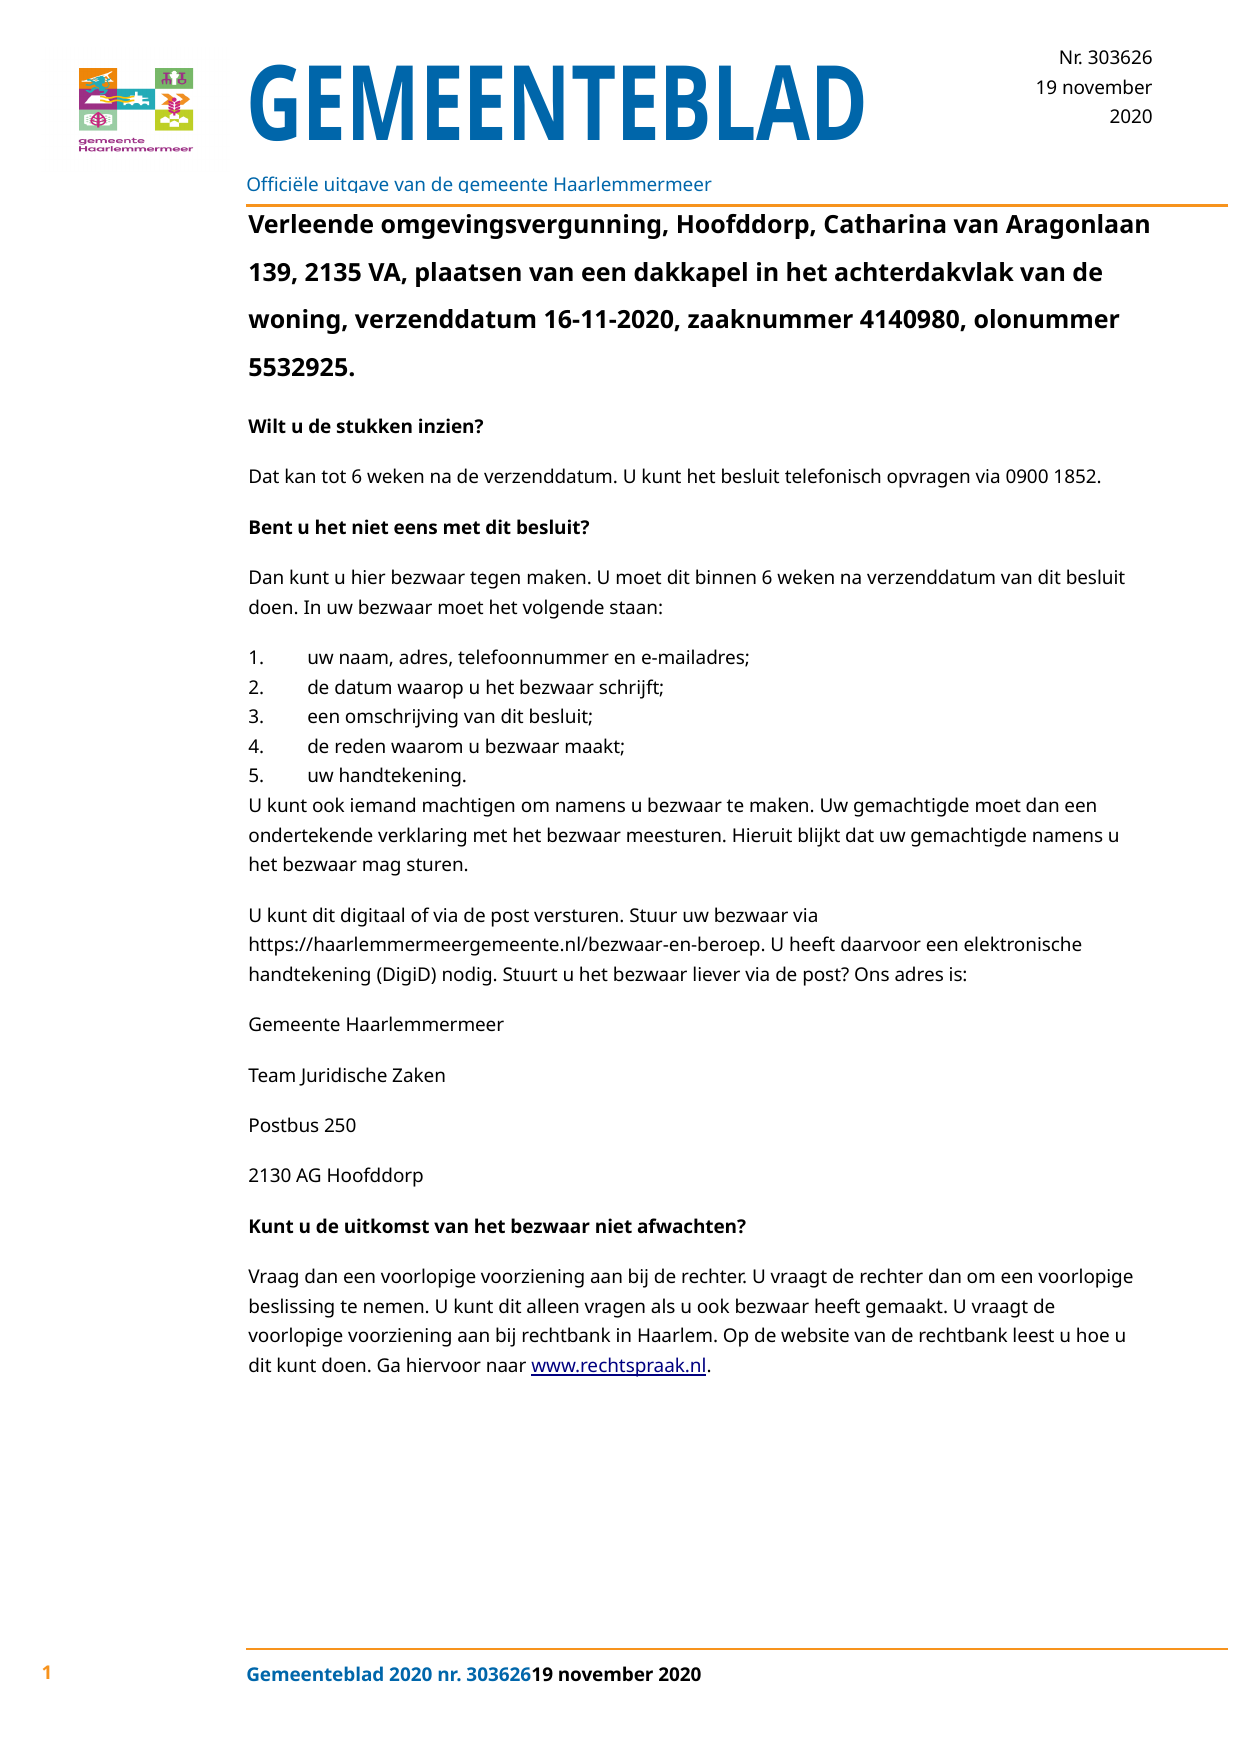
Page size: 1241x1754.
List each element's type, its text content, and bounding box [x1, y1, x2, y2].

picture [41, 47, 231, 172]
text Gemeente Haarlemmermeer [248, 1011, 1152, 1037]
text 2130 AG Hoofddorp [248, 1163, 1152, 1188]
text U kunt ook iemand machtigen om namens u bezwaar te maken. Uw gemachtigde moet dan een ondertekende verklaring met het bezwaar meesturen. Hieruit blijkt dat uw gemachtigde namens u het bezwaar mag sturen. [248, 792, 1152, 877]
text Vraag dan een voorlopige voorziening aan bij de rechter. U vraagt de rechter dan om een voorlopige beslissing te nemen. U kunt dit alleen vragen als u ook bezwaar heeft gemaakt. U vraagt de voorlopige voorziening aan bij rechtbank in Haarlem. Op de website van de rechtbank leest u hoe u dit kunt doen. Ga hiervoor naar www.rechtspraak.nl. [248, 1263, 1152, 1378]
list de reden waarom u bezwaar maakt; [248, 733, 1152, 759]
list een omschrijving van dit besluit; [248, 703, 1152, 729]
text Verleende omgevingsvergunning, Hoofddorp, Catharina van Aragonlaan 139, 2135 VA, plaatsen van een dakkapel in het achterdakvlak van de woning, verzenddatum 16-11-2020, zaaknummer 4140980, olonummer 5532925. [248, 207, 1152, 384]
text Team Juridische Zaken [248, 1062, 1152, 1088]
text Wilt u de stukken inzien? [248, 413, 1152, 439]
text U kunt dit digitaal of via de post versturen. Stuur uw bezwaar via https://haarlemmermeergemeente.nl/bezwaar-en-beroep. U heeft daarvoor een elektronische handtekening (DigiD) nodig. Stuurt u het bezwaar liever via de post? Ons adres is: [248, 902, 1152, 987]
text Dan kunt u hier bezwaar tegen maken. U moet dit binnen 6 weken na verzenddatum van dit besluit doen. In uw bezwaar moet het volgende staan: [248, 564, 1152, 620]
text Dat kan tot 6 weken na de verzenddatum. U kunt het besluit telefonisch opvragen via 0900 1852. [248, 463, 1152, 489]
text Bent u het niet eens met dit besluit? [248, 514, 1152, 540]
list de datum waarop u het bezwaar schrijft; [248, 674, 1152, 700]
list uw naam, adres, telefoonnummer en e-mailadres; [248, 644, 1152, 670]
list uw handtekening. [248, 763, 1152, 788]
text Postbus 250 [248, 1112, 1152, 1138]
text Kunt u de uitkomst van het bezwaar niet afwachten? [248, 1213, 1152, 1239]
